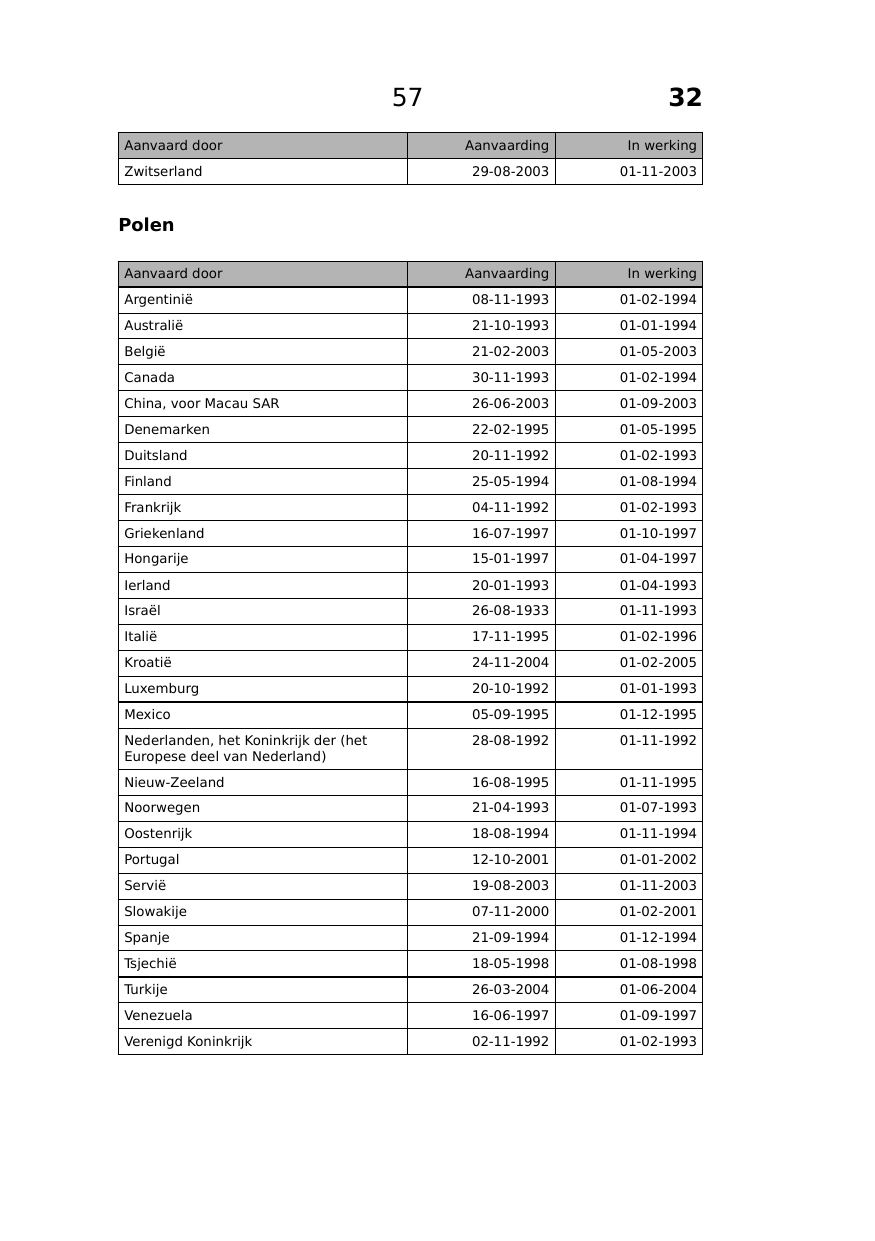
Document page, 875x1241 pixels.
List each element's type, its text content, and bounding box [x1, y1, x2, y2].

table_cell Verenigd Koninkrijk [119, 1029, 407, 1054]
table_cell Frankrijk [119, 495, 407, 520]
table_cell 25-05-1994 [408, 469, 555, 494]
table_cell Tsjechië [119, 951, 407, 976]
table_cell Spanje [119, 926, 407, 950]
table_cell 01-02-1994 [556, 365, 702, 390]
table_cell 20-11-1992 [408, 443, 555, 468]
table_cell 01-01-1994 [556, 314, 702, 338]
table_cell 26-03-2004 [408, 978, 555, 1002]
table_cell 01-02-1993 [556, 495, 702, 520]
table_cell 12-10-2001 [408, 848, 555, 873]
table_cell Oostenrijk [119, 822, 407, 847]
table_cell 08-11-1993 [408, 288, 555, 312]
table_cell 01-01-1993 [556, 677, 702, 701]
table_header Aanvaarding [408, 133, 555, 158]
table_header Aanvaard door [119, 262, 407, 286]
table_cell Duitsland [119, 443, 407, 468]
table_cell 02-11-1992 [408, 1029, 555, 1054]
table_cell 29-08-2003 [408, 159, 555, 184]
table_cell 16-06-1997 [408, 1003, 555, 1028]
table_cell 30-11-1993 [408, 365, 555, 390]
table_cell 01-11-2003 [556, 874, 702, 898]
table_cell Israël [119, 599, 407, 624]
table_cell Hongarije [119, 547, 407, 572]
table_cell 01-02-1996 [556, 625, 702, 649]
table_cell Turkije [119, 978, 407, 1002]
table_cell Noorwegen [119, 796, 407, 821]
table_cell Australië [119, 314, 407, 338]
table_cell 01-09-1997 [556, 1003, 702, 1028]
table_cell 01-02-1993 [556, 443, 702, 468]
table_cell 24-11-2004 [408, 651, 555, 676]
table_cell 16-08-1995 [408, 770, 555, 795]
table_cell 04-11-1992 [408, 495, 555, 520]
table_cell 19-08-2003 [408, 874, 555, 898]
table_cell 15-01-1997 [408, 547, 555, 572]
table_cell 01-12-1995 [556, 703, 702, 727]
table_cell 01-02-1993 [556, 1029, 702, 1054]
table_cell 01-04-1993 [556, 573, 702, 598]
table_cell Zwitserland [119, 159, 407, 184]
table_cell 26-08-1933 [408, 599, 555, 624]
table_cell 01-05-2003 [556, 339, 702, 364]
table_cell 17-11-1995 [408, 625, 555, 649]
table_cell Denemarken [119, 417, 407, 442]
table_cell 01-01-2002 [556, 848, 702, 873]
table_cell 01-02-2001 [556, 900, 702, 924]
table_cell Canada [119, 365, 407, 390]
table_cell 20-10-1992 [408, 677, 555, 701]
table_cell 16-07-1997 [408, 521, 555, 546]
table_cell 01-11-1992 [556, 729, 702, 769]
table_cell 21-10-1993 [408, 314, 555, 338]
table_cell 26-06-2003 [408, 391, 555, 416]
table_cell China, voor Macau SAR [119, 391, 407, 416]
table_cell 18-08-1994 [408, 822, 555, 847]
table_cell Nieuw-Zeeland [119, 770, 407, 795]
table_cell 01-08-1994 [556, 469, 702, 494]
table_cell Venezuela [119, 1003, 407, 1028]
table_cell 01-05-1995 [556, 417, 702, 442]
table_cell Finland [119, 469, 407, 494]
table_cell Luxemburg [119, 677, 407, 701]
table_cell 01-02-2005 [556, 651, 702, 676]
table_cell 01-08-1998 [556, 951, 702, 976]
table_cell 01-12-1994 [556, 926, 702, 950]
table_cell 01-06-2004 [556, 978, 702, 1002]
table_cell Italië [119, 625, 407, 649]
table_cell 01-07-1993 [556, 796, 702, 821]
table_cell Griekenland [119, 521, 407, 546]
table_cell 21-02-2003 [408, 339, 555, 364]
table_cell 01-02-1994 [556, 288, 702, 312]
table_cell Argentinië [119, 288, 407, 312]
table_cell Kroatië [119, 651, 407, 676]
subtitle Polen [118, 215, 703, 236]
table_header In werking [556, 262, 702, 286]
table_cell 01-04-1997 [556, 547, 702, 572]
table_cell 01-11-1994 [556, 822, 702, 847]
table_cell 22-02-1995 [408, 417, 555, 442]
table_cell 07-11-2000 [408, 900, 555, 924]
table_cell Servië [119, 874, 407, 898]
table_cell 18-05-1998 [408, 951, 555, 976]
table_cell 01-10-1997 [556, 521, 702, 546]
table_header In werking [556, 133, 702, 158]
table_cell 28-08-1992 [408, 729, 555, 769]
table_cell België [119, 339, 407, 364]
table_cell Mexico [119, 703, 407, 727]
table_header Aanvaard door [119, 133, 407, 158]
table_cell Nederlanden, het Koninkrijk der (het Europese deel van Nederland) [119, 729, 407, 769]
table_cell 01-11-1995 [556, 770, 702, 795]
table_cell 21-04-1993 [408, 796, 555, 821]
table_cell 20-01-1993 [408, 573, 555, 598]
table_cell 01-11-2003 [556, 159, 702, 184]
table_header Aanvaarding [408, 262, 555, 286]
table_cell 01-11-1993 [556, 599, 702, 624]
table_cell Portugal [119, 848, 407, 873]
table_cell Slowakije [119, 900, 407, 924]
table_cell 21-09-1994 [408, 926, 555, 950]
table_cell 05-09-1995 [408, 703, 555, 727]
table_cell 01-09-2003 [556, 391, 702, 416]
table_cell Ierland [119, 573, 407, 598]
